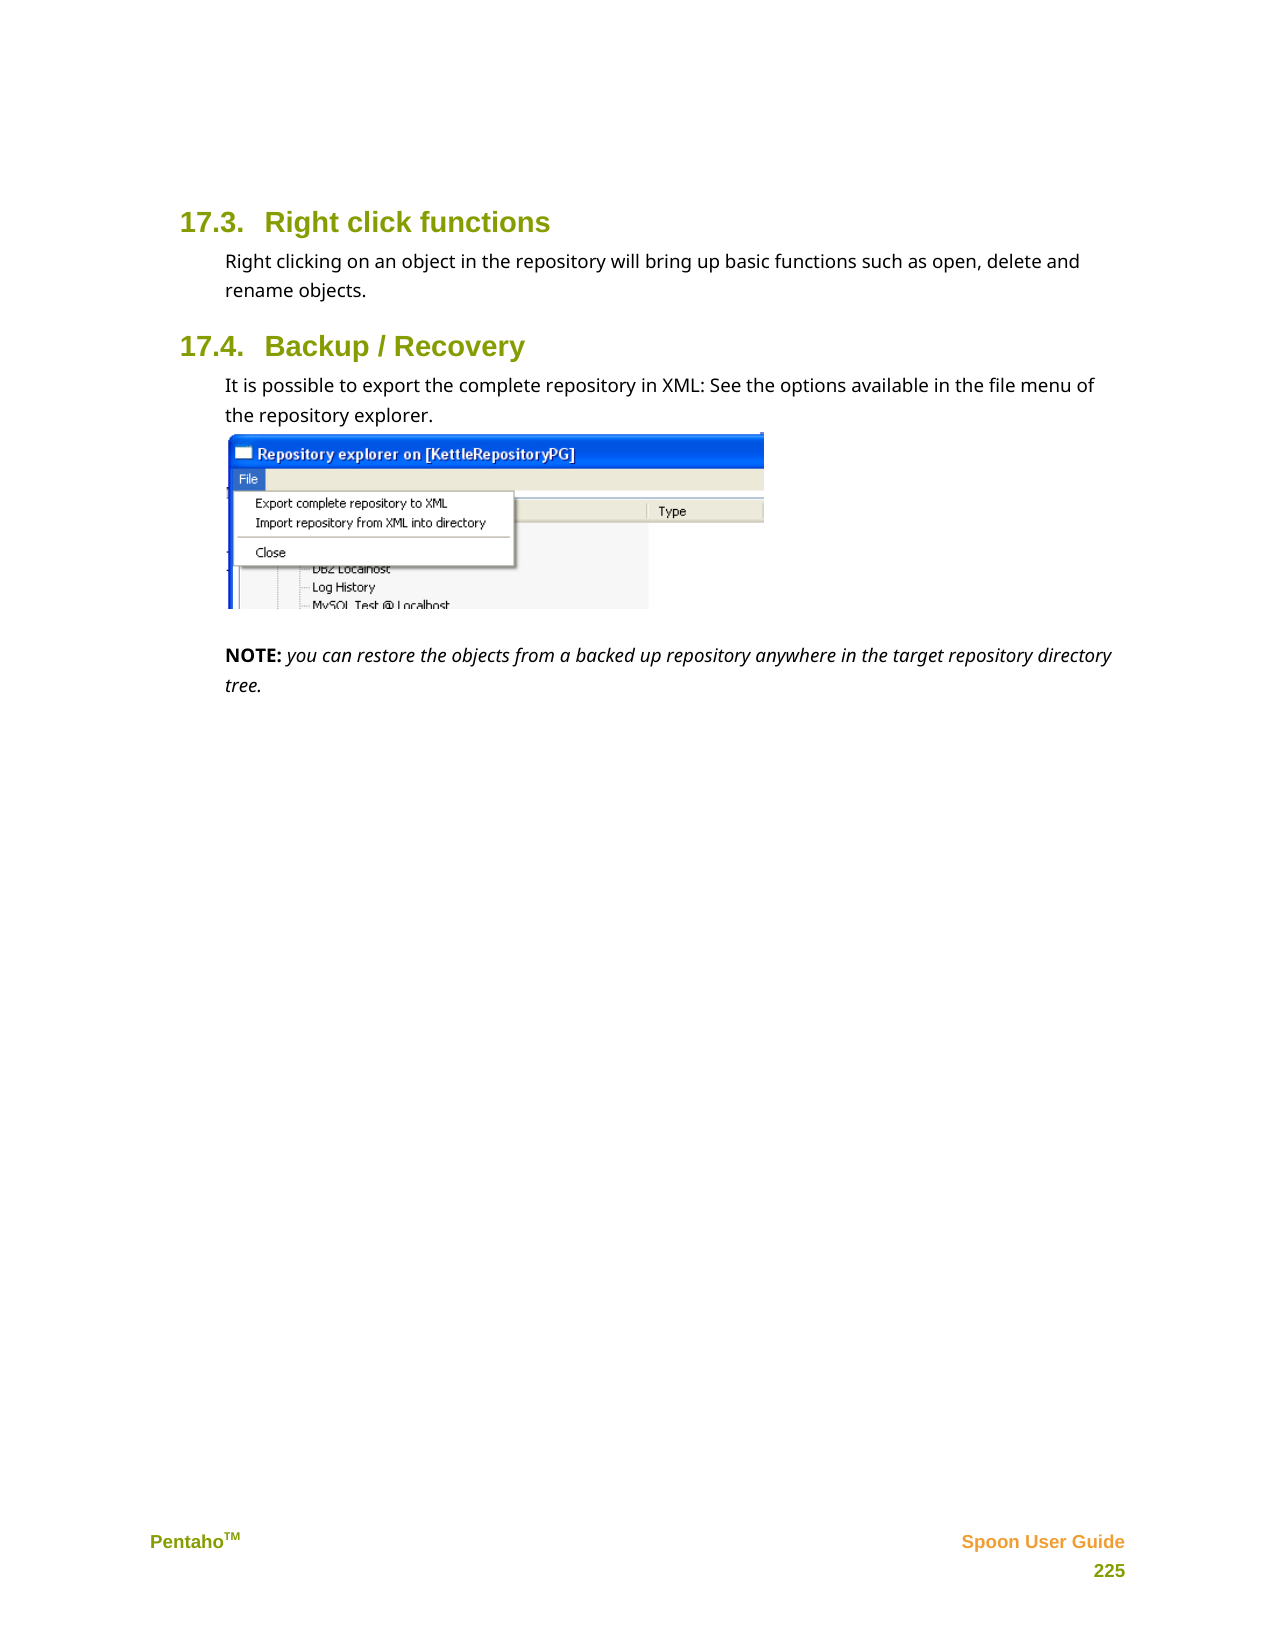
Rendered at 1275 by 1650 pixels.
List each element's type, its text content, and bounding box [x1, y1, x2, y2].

text NOTE: you can restore the objects from a backed up repository anywhere in the target repository directory tree. [225, 639, 1125, 698]
picture [226, 432, 764, 609]
subtitle Backup / Recovery [179, 328, 1125, 363]
text It is possible to export the complete repository in XML: See the options available in the file menu of the repository explorer. [225, 369, 1125, 428]
subtitle Right click functions [179, 204, 1125, 239]
text Right clicking on an object in the repository will bring up basic functions such as open, delete and rename objects. [225, 245, 1125, 303]
